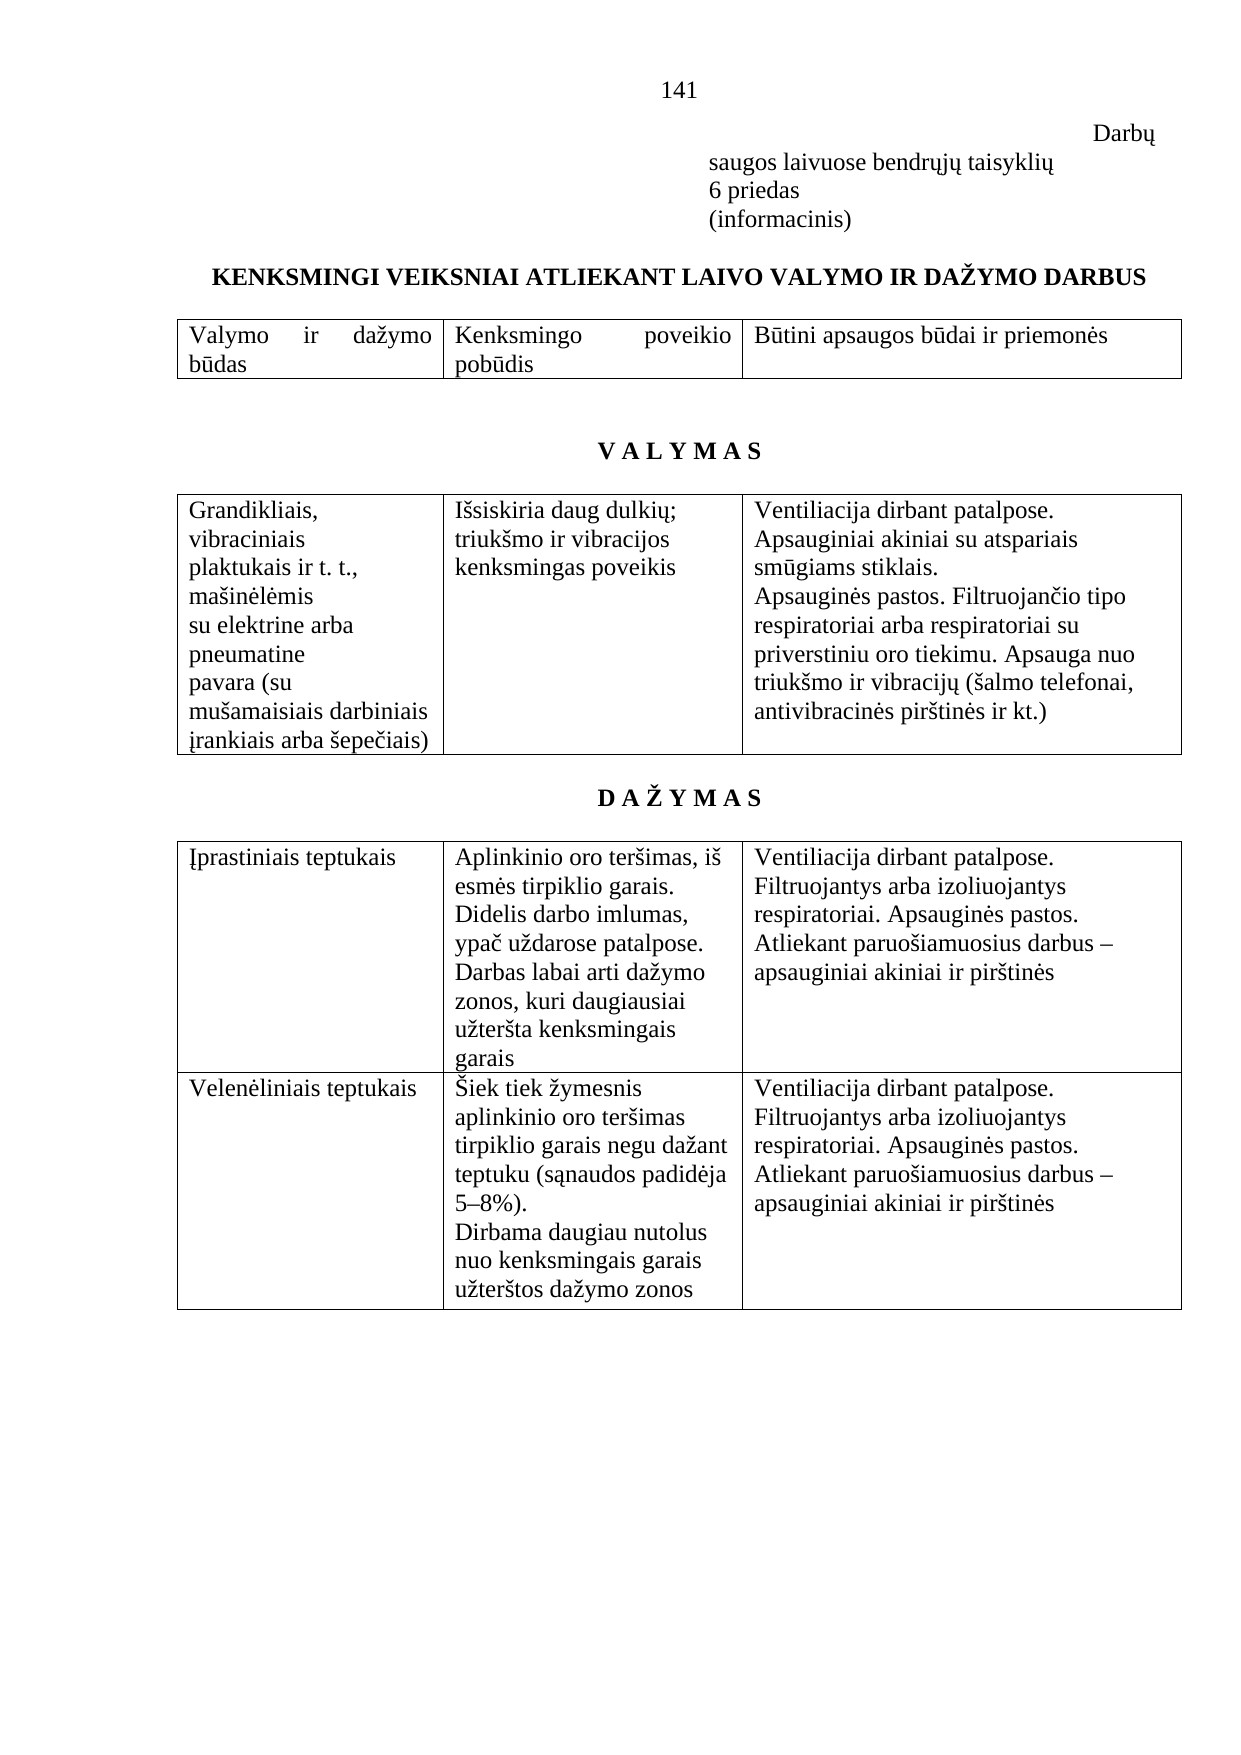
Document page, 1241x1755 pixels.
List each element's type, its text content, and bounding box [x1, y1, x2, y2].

text KENKSMINGI VEIKSNIAI ATLIEKANT LAIVO VALYMO IR DAŽYMO DARBUS [177, 262, 1181, 291]
table_cell Velenėliniais teptukais [178, 1073, 443, 1308]
table_header Valymo ir dažymo būdas [178, 320, 443, 378]
table_header Aplinkinio oro teršimas, iš esmės tirpiklio garais. Didelis darbo imlumas, ypač uždarose patalpose. Darbas labai arti dažymo zonos, kuri daugiausiai užteršta kenksmingais garais [444, 842, 742, 1072]
table_header Ventiliacija dirbant patalpose. Apsauginiai akiniai su atspariais smūgiams stiklais. Apsauginės pastos. Filtruojančio tipo respiratoriai arba respiratoriai su priverstiniu oro tiekimu. Apsauga nuo triukšmo ir vibracijų (šalmo telefonai, antivibracinės pirštinės ir kt.) [743, 495, 1181, 754]
table_header Ventiliacija dirbant patalpose. Filtruojantys arba izoliuojantys respiratoriai. Apsauginės pastos. Atliekant paruošiamuosius darbus – apsauginiai akiniai ir pirštinės [743, 842, 1181, 1072]
text V A L Y M A S [177, 436, 1181, 465]
text Darbų saugos laivuose bendrųjų taisyklių [709, 118, 1181, 176]
table_header Išsiskiria daug dulkių; triukšmo ir vibracijos kenksmingas poveikis [444, 495, 742, 754]
table_header Įprastiniais teptukais [178, 842, 443, 1072]
table_header Grandikliais, vibraciniais plaktukais ir t. t., mašinėlėmis su elektrine arba pneumatine pavara (su mušamaisiais darbiniais įrankiais arba šepečiais) [178, 495, 443, 754]
table_header Būtini apsaugos būdai ir priemonės [743, 320, 1181, 378]
table_cell Šiek tiek žymesnis aplinkinio oro teršimas tirpiklio garais negu dažant teptuku (sąnaudos padidėja 5–8%). Dirbama daugiau nutolus nuo kenksmingais garais užterštos dažymo zonos [444, 1073, 742, 1308]
text D A Ž Y M A S [177, 783, 1181, 812]
table_cell Ventiliacija dirbant patalpose. Filtruojantys arba izoliuojantys respiratoriai. Apsauginės pastos. Atliekant paruošiamuosius darbus – apsauginiai akiniai ir pirštinės [743, 1073, 1181, 1308]
text (informacinis) [177, 204, 1181, 233]
table_header Kenksmingo poveikio pobūdis [444, 320, 742, 378]
text 6 priedas [177, 176, 1181, 204]
